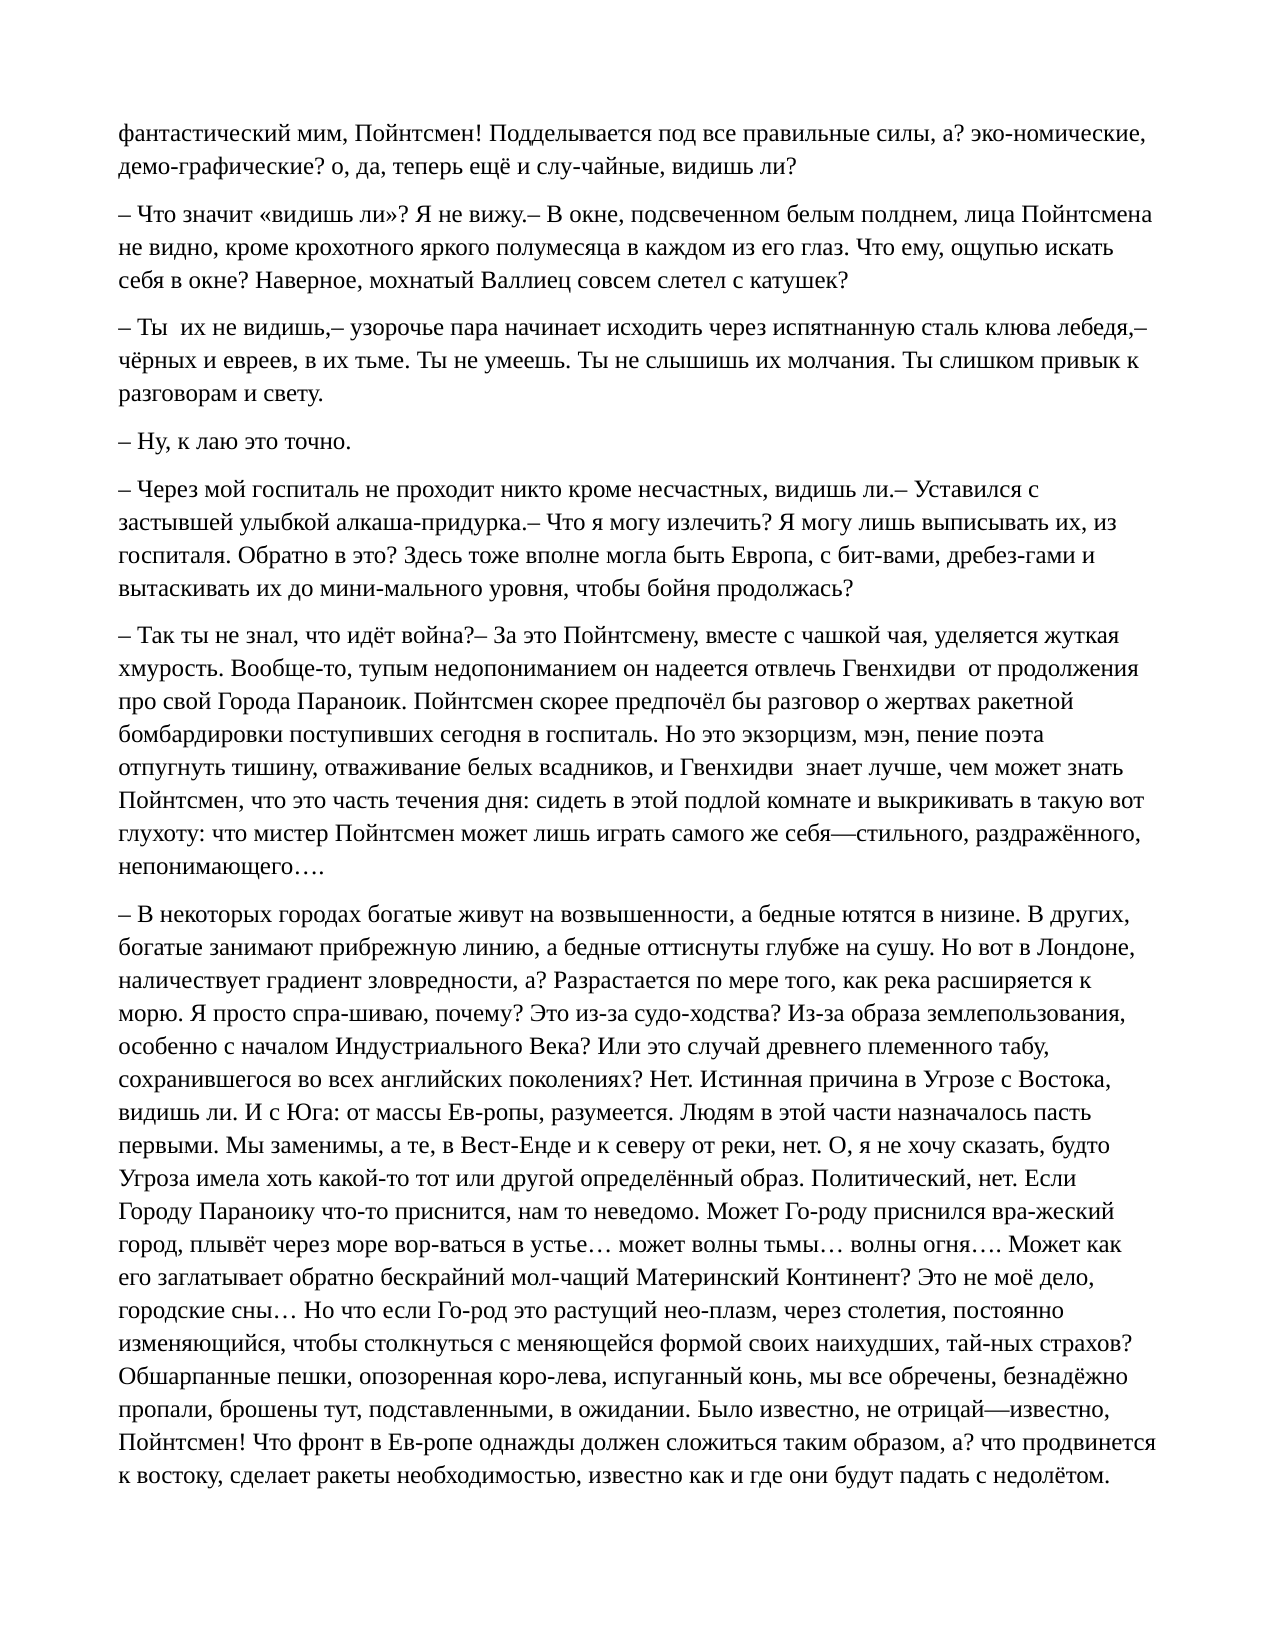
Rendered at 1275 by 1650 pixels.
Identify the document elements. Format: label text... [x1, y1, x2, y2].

text – Что значит «видишь ли»? Я не вижу.– В окне, подсвеченном белым полднем, лица Пойнтсмена не видно, кроме крохотного яркого полумесяца в каждом из его глаз. Что ему, ощупью искать себя в окне? Наверное, мохнатый Валлиец совсем слетел с катушек? [118, 199, 1157, 293]
text – Ты их не видишь,– узорочье пара начинает исходить через испятнанную сталь клюва лебедя,– чёрных и евреев, в их тьме. Ты не умеешь. Ты не слышишь их молчания. Ты слишком привык к разговорам и свету. [118, 312, 1157, 407]
text – Ну, к лаю это точно. [118, 426, 1157, 455]
text – Через мой госпиталь не проходит никто кроме несчастных, видишь ли.– Уставился с застывшей улыбкой алкаша-придурка.– Что я могу излечить? Я могу лишь выписывать их, из госпиталя. Обратно в это? Здесь тоже вполне могла быть Европа, с бит-вами, дребез-гами и вытаскивать их до мини-мального уровня, чтобы бойня продолжась? [118, 474, 1157, 601]
text – В некоторых городах богатые живут на возвышенности, а бедные ютятся в низине. В других, богатые занимают прибрежную линию, а бедные оттиснуты глубже на сушу. Но вот в Лондоне, наличествует градиент зловредности, а? Разрастается по мере того, как река расширяется к морю. Я просто спра-шиваю, почему? Это из-за судо-ходства? Из-за образа землепользования, особенно с началом Индустриального Века? Или это случай древнего племенного табу, сохранившегося во всех английских поколениях? Нет. Истинная причина в Угрозе с Востока, видишь ли. И с Юга: от массы Ев-ропы, разумеется. Людям в этой части назначалось пасть первыми. Мы заменимы, а те, в Вест-Енде и к северу от реки, нет. О, я не хочу сказать, будто Угроза имела хоть какой-то тот или другой определённый образ. Политический, нет. Если Городу Параноику что-то приснится, нам то неведомо. Может Го-роду приснился вра-жеский город, плывёт через море вор-ваться в устье… может волны тьмы… волны огня…. Может как его заглатывает обратно бескрайний мол-чащий Материнский Континент? Это не моё дело, городские сны… Но что если Го-род это растущий нео-плазм, через столетия, постоянно изменяющийся, чтобы столкнуться с меняющейся формой своих наихудших, тай-ных страхов? Обшарпанные пешки, опозоренная коро-лева, испуганный конь, мы все обречены, безнадёжно пропали, брошены тут, подставленными, в ожидании. Было известно, не отрицай—известно, Пойнтсмен! Что фронт в Ев-ропе однажды должен сложиться таким образом, а? что продвинется к востоку, сделает ракеты необходимостью, известно как и где они будут падать с недолётом. [118, 899, 1157, 1489]
text – Так ты не знал, что идёт война?– За это Пойнтсмену, вместе с чашкой чая, уделяется жуткая хмурость. Вообще-то, тупым недопониманием он надеется отвлечь Гвенхидви от продолжения про свой Города Параноик. Пойнтсмен скорее предпочёл бы разговор о жертвах ракетной бомбардировки поступивших сегодня в госпиталь. Но это экзорцизм, мэн, пение поэта отпугнуть тишину, отваживание белых всадников, и Гвенхидви знает лучше, чем может знать Пойнтсмен, что это часть течения дня: сидеть в этой подлой комнате и выкрикивать в такую вот глухоту: что мистер Пойнтсмен может лишь играть самого же себя—стильного, раздражённого, непонимающего…. [118, 620, 1157, 880]
text фантастический мим, Пойнтсмен! Подделывается под все правильные силы, а? эко-номические, демо-графические? о, да, теперь ещё и слу-чайные, видишь ли? [118, 118, 1157, 180]
